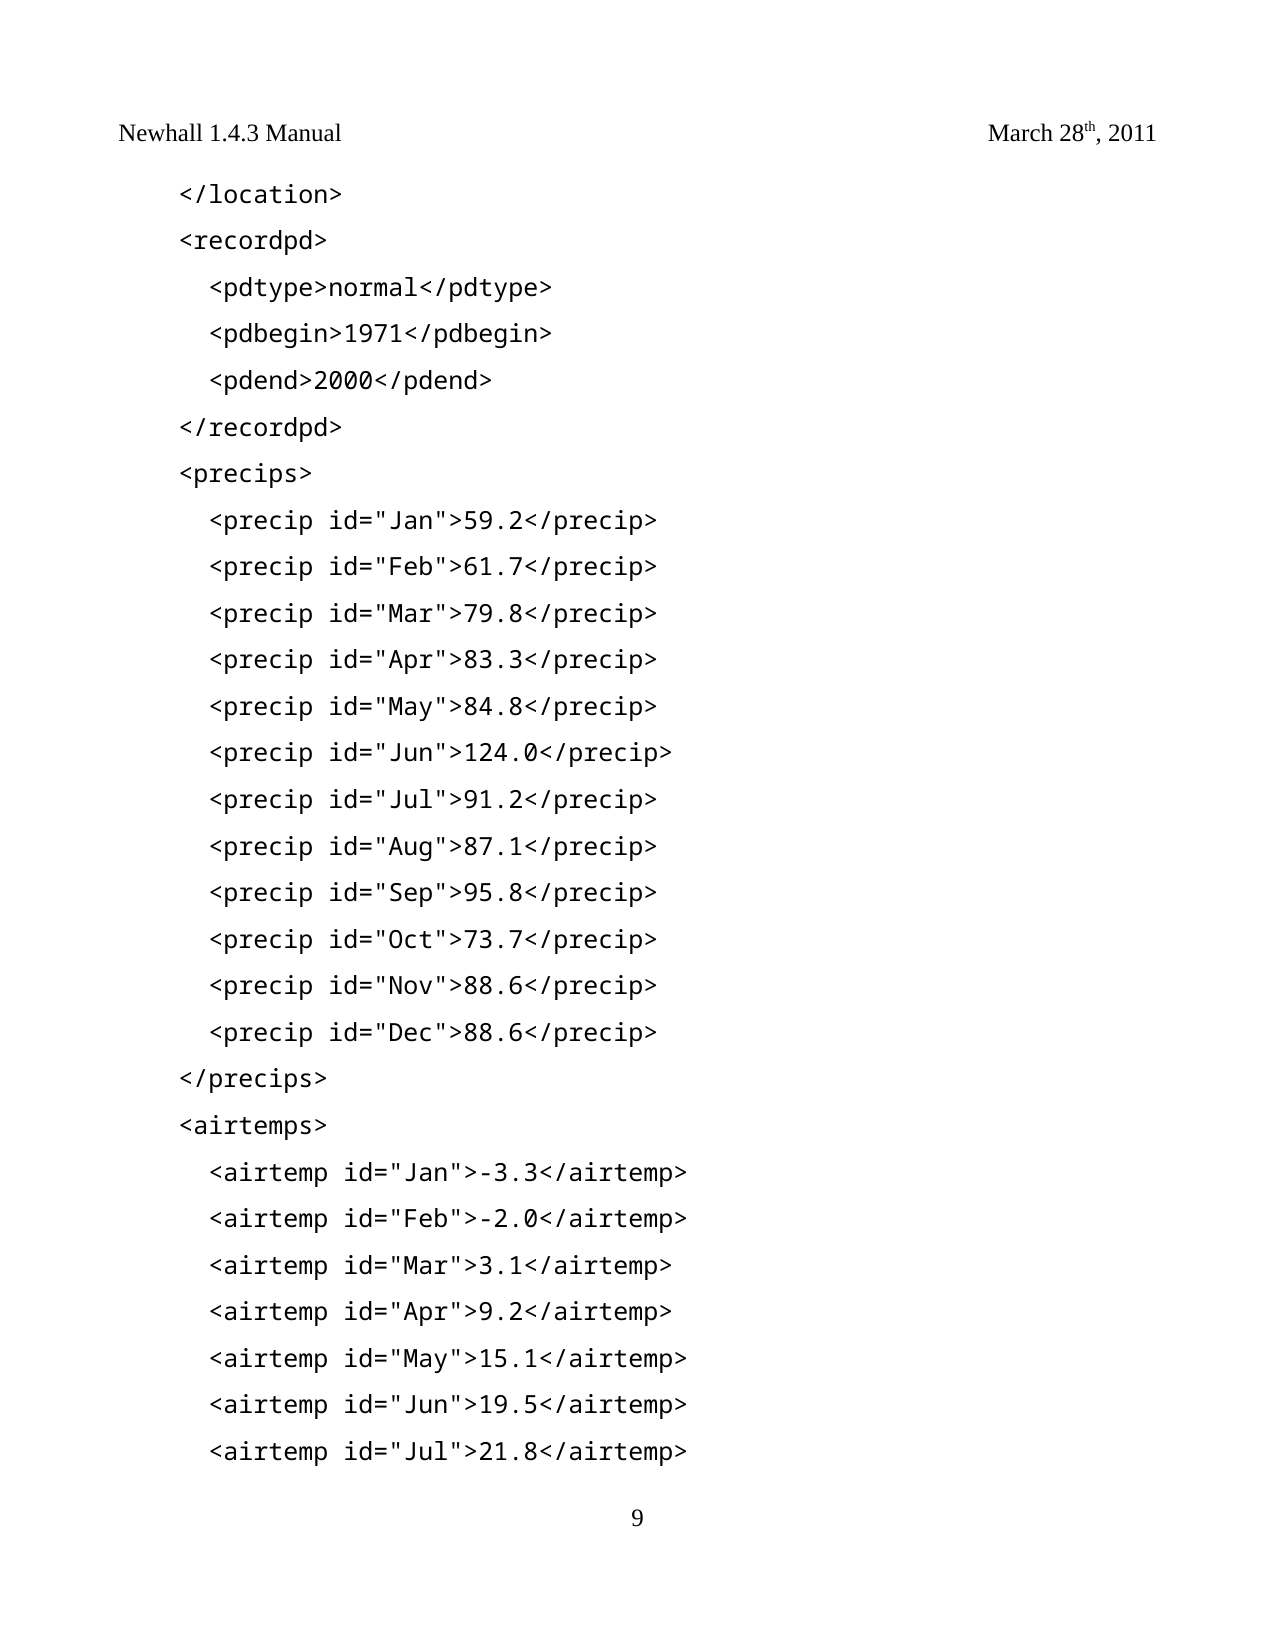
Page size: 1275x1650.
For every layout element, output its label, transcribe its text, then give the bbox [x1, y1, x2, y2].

text <pdbegin>1971</pdbegin> [118, 316, 1157, 350]
text <airtemp id="Jul">21.8</airtemp> [118, 1433, 1157, 1468]
text <precip id="Dec">88.6</precip> [118, 1014, 1157, 1048]
text <airtemp id="Jun">19.5</airtemp> [118, 1387, 1157, 1421]
text <precip id="Jun">124.0</precip> [118, 735, 1157, 769]
text <precip id="Jan">59.2</precip> [118, 502, 1157, 536]
text <pdend>2000</pdend> [118, 363, 1157, 397]
text </precips> [118, 1061, 1157, 1095]
text <precip id="Feb">61.7</precip> [118, 549, 1157, 583]
text <precip id="Apr">83.3</precip> [118, 642, 1157, 676]
text <airtemp id="May">15.1</airtemp> [118, 1340, 1157, 1374]
text <airtemp id="Jan">-3.3</airtemp> [118, 1154, 1157, 1188]
text <airtemp id="Apr">9.2</airtemp> [118, 1294, 1157, 1328]
text <precip id="Sep">95.8</precip> [118, 875, 1157, 909]
text <recordpd> [118, 223, 1157, 257]
text <precip id="May">84.8</precip> [118, 688, 1157, 723]
text <precip id="Jul">91.2</precip> [118, 782, 1157, 816]
text </recordpd> [118, 409, 1157, 443]
text <airtemps> [118, 1108, 1157, 1142]
text <precip id="Mar">79.8</precip> [118, 595, 1157, 629]
text </location> [118, 176, 1157, 210]
text <airtemp id="Mar">3.1</airtemp> [118, 1247, 1157, 1281]
text <airtemp id="Feb">-2.0</airtemp> [118, 1201, 1157, 1235]
text <precip id="Aug">87.1</precip> [118, 828, 1157, 862]
text <pdtype>normal</pdtype> [118, 269, 1157, 303]
text <precip id="Oct">73.7</precip> [118, 921, 1157, 955]
text <precip id="Nov">88.6</precip> [118, 968, 1157, 1002]
text <precips> [118, 456, 1157, 490]
